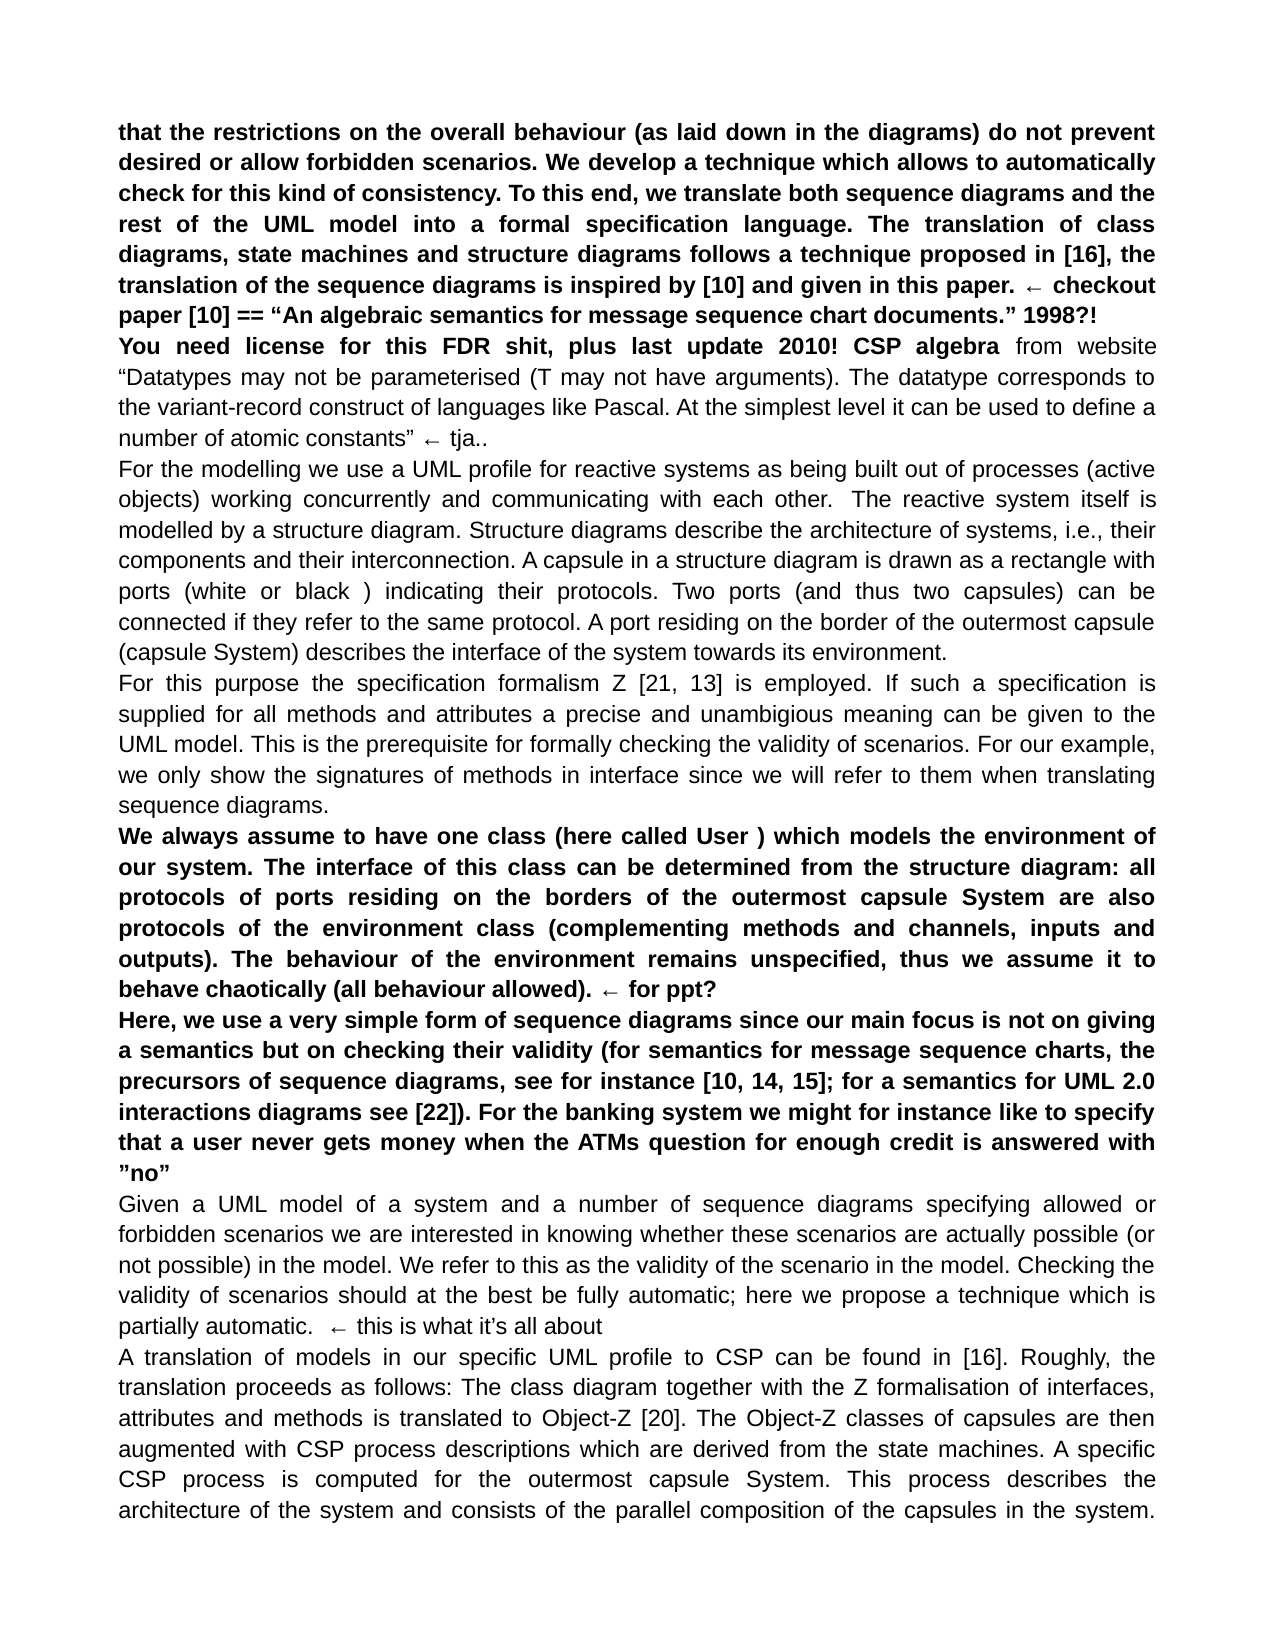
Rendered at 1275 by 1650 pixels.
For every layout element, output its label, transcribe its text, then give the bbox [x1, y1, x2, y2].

text A translation of models in our specific UML profile to CSP can be found in [16]. Roughly, the translation proceeds as follows: The class diagram together with the Z formalisation of interfaces, attributes and methods is translated to Object-Z [20]. The Object-Z classes of capsules are then augmented with CSP process descriptions which are derived from the state machines. A specific CSP process is computed for the outermost capsule System. This process describes the architecture of the system and consists of the parallel composition of the capsules in the system. [118, 1343, 1157, 1523]
text Given a UML model of a system and a number of sequence diagrams specifying allowed or forbidden scenarios we are interested in knowing whether these scenarios are actually possible (or not possible) in the model. We refer to this as the validity of the scenario in the model. Checking the validity of scenarios should at the best be fully automatic; here we propose a technique which is partially automatic. ← this is what it’s all about [118, 1190, 1157, 1339]
text You need license for this FDR shit, plus last update 2010! CSP algebra from website “Datatypes may not be parameterised (T may not have arguments). The datatype corresponds to the variant-record construct of languages like Pascal. At the simplest level it can be used to define a number of atomic constants” ← tja.. [118, 332, 1157, 451]
text We always assume to have one class (here called User ) which models the environment of our system. The interface of this class can be determined from the structure diagram: all protocols of ports residing on the borders of the outermost capsule System are also protocols of the environment class (complementing methods and channels, inputs and outputs). The behaviour of the environment remains unspecified, thus we assume it to behave chaotically (all behaviour allowed). ← for ppt? [118, 822, 1157, 1002]
text For the modelling we use a UML profile for reactive systems as being built out of processes (active objects) working concurrently and communicating with each other. The reactive system itself is modelled by a structure diagram. Structure diagrams describe the architecture of systems, i.e., their components and their interconnection. A capsule in a structure diagram is drawn as a rectangle with ports (white or black ) indicating their protocols. Two ports (and thus two capsules) can be connected if they refer to the same protocol. A port residing on the border of the outermost capsule (capsule System) describes the interface of the system towards its environment. [118, 455, 1157, 666]
text Here, we use a very simple form of sequence diagrams since our main focus is not on giving a semantics but on checking their validity (for semantics for message sequence charts, the precursors of sequence diagrams, see for instance [10, 14, 15]; for a semantics for UML 2.0 interactions diagrams see [22]). For the banking system we might for instance like to specify that a user never gets money when the ATMs question for enough credit is answered with ”no” [118, 1006, 1157, 1186]
text that the restrictions on the overall behaviour (as laid down in the diagrams) do not prevent desired or allow forbidden scenarios. We develop a technique which allows to automatically check for this kind of consistency. To this end, we translate both sequence diagrams and the rest of the UML model into a formal specification language. The translation of class diagrams, state machines and structure diagrams follows a technique proposed in [16], the translation of the sequence diagrams is inspired by [10] and given in this paper. ← checkout paper [10] == “An algebraic semantics for message sequence chart documents.” 1998?! [118, 118, 1157, 329]
text For this purpose the specification formalism Z [21, 13] is employed. If such a specification is supplied for all methods and attributes a precise and unambigious meaning can be given to the UML model. This is the prerequisite for formally checking the validity of scenarios. For our example, we only show the signatures of methods in interface since we will refer to them when translating sequence diagrams. [118, 669, 1157, 819]
